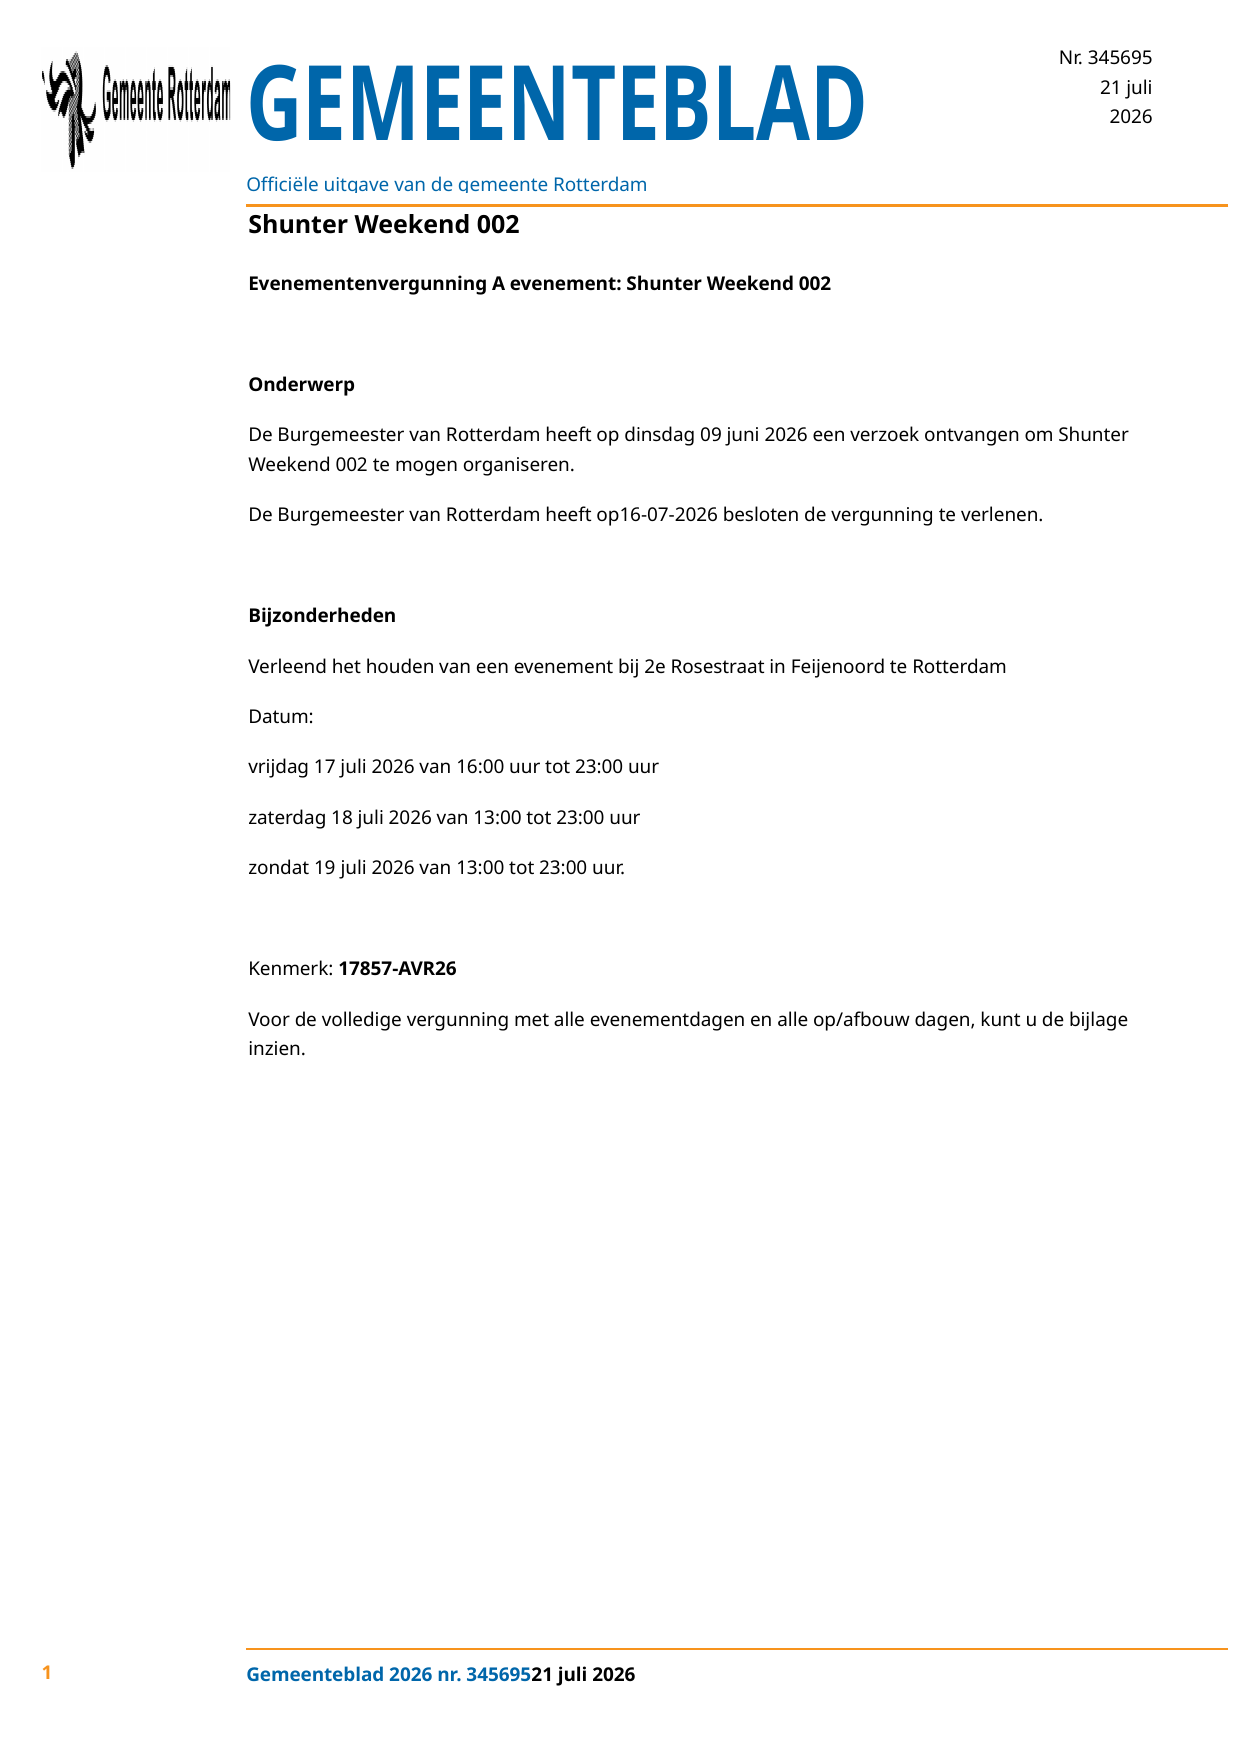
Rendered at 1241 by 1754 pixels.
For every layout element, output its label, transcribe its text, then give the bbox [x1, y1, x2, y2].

text Onderwerp [248, 371, 1152, 397]
text zondat 19 juli 2026 van 13:00 tot 23:00 uur. [248, 854, 1152, 880]
text De Burgemeester van Rotterdam heeft op16-07-2026 besloten de vergunning te verlenen. [248, 502, 1152, 527]
text Voor de volledige vergunning met alle evenementdagen en alle op/afbouw dagen, kunt u de bijlage inzien. [248, 1006, 1152, 1061]
text Datum: [248, 703, 1152, 729]
text vrijdag 17 juli 2026 van 16:00 uur tot 23:00 uur [248, 754, 1152, 779]
text zaterdag 18 juli 2026 van 13:00 tot 23:00 uur [248, 804, 1152, 830]
text Shunter Weekend 002 [248, 207, 1152, 241]
text De Burgemeester van Rotterdam heeft op dinsdag 09 juni 2026 een verzoek ontvangen om Shunter Weekend 002 te mogen organiseren. [248, 422, 1152, 477]
text Verleend het houden van een evenement bij 2e Rosestraat in Feijenoord te Rotterdam [248, 653, 1152, 678]
text Evenementenvergunning A evenement: Shunter Weekend 002 [248, 270, 1152, 296]
text Bijzonderheden [248, 602, 1152, 628]
text Kenmerk: 17857-AVR26 [248, 955, 1152, 981]
picture [41, 47, 231, 172]
